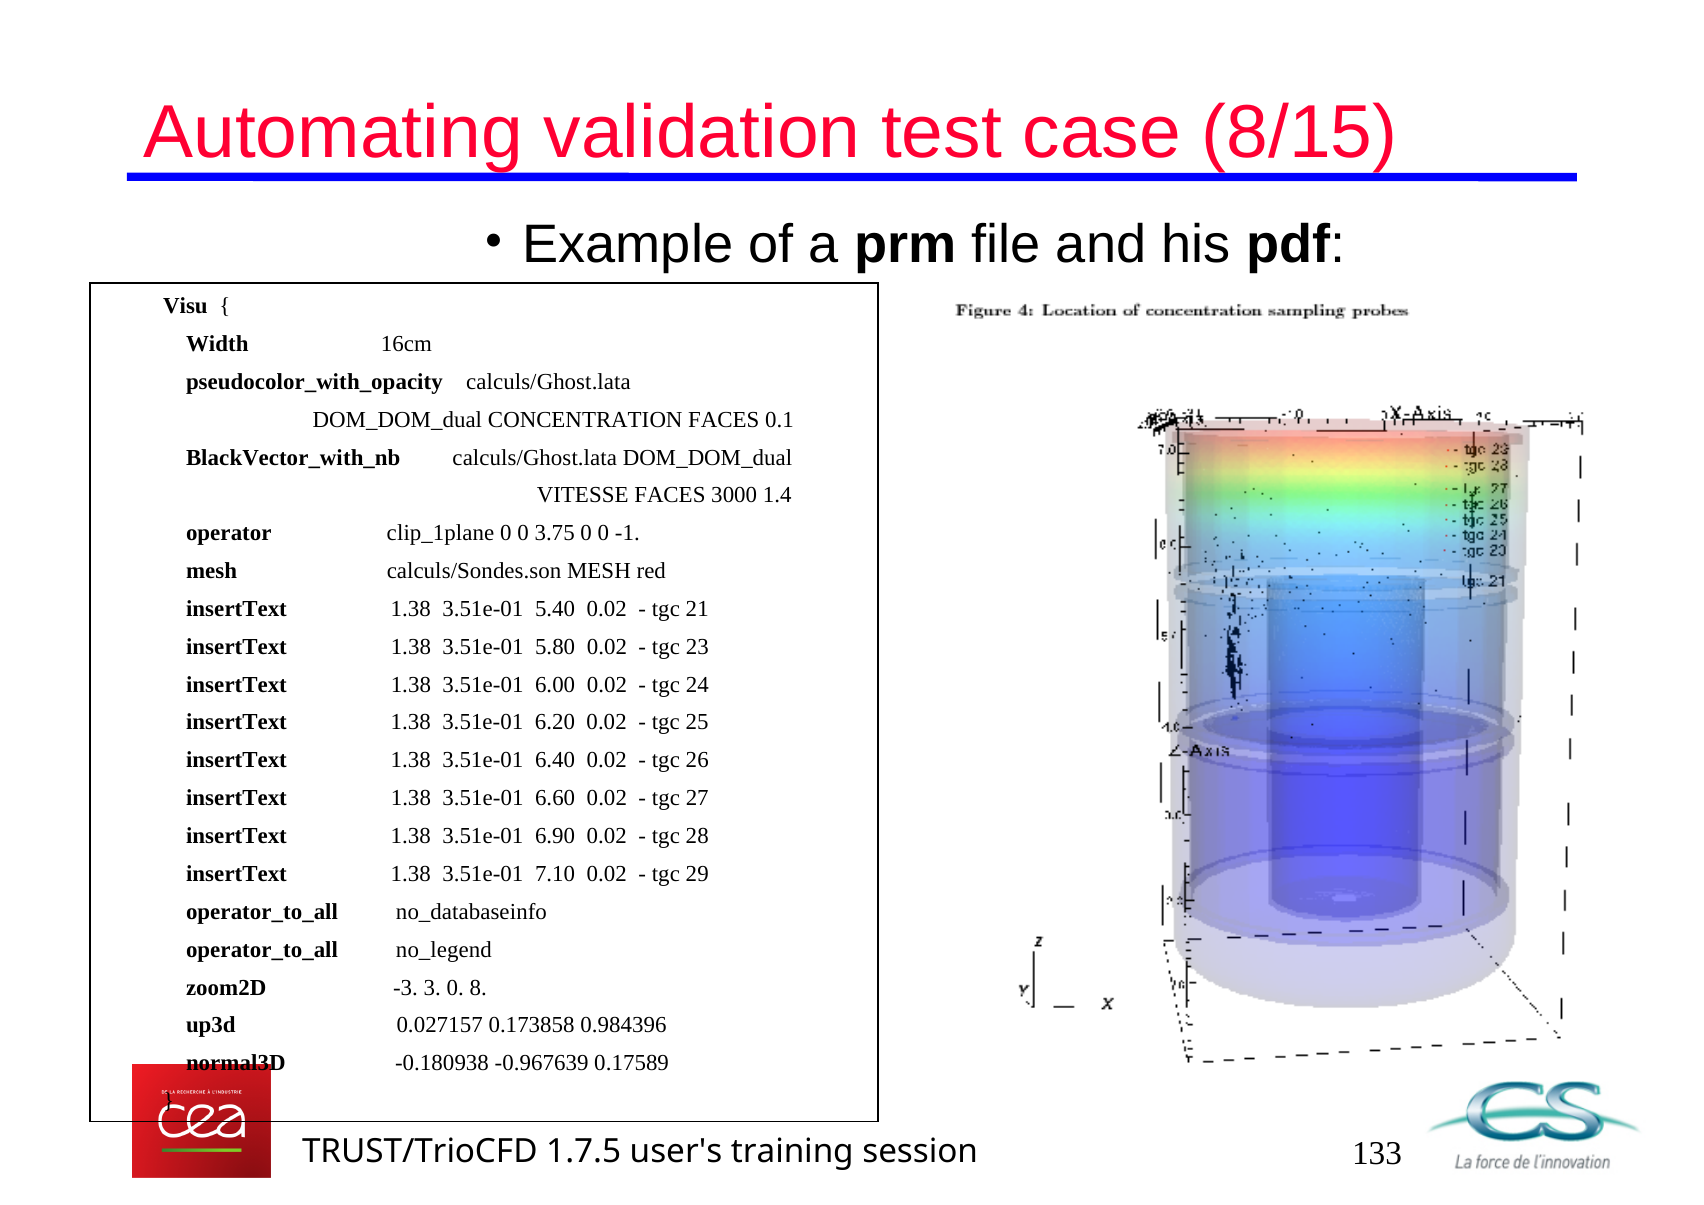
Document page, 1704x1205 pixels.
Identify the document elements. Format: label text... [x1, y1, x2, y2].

list Example of a prm file and his pdf: [131, 200, 1580, 1035]
title Automating validation test case (8/15) [127, 39, 1577, 215]
picture [937, 290, 1648, 1179]
list Example of a prm file and his pdf: [869, 284, 877, 1035]
picture [132, 1122, 271, 1178]
text_box Visu { Width 16cm pseudocolor_with_opacity calculs/Ghost.lata DOM_DOM_dual CONCENTRATION FACES 0.1 BlackVector_with_nb calculs/Ghost.lata DOM_DOM_dual VITESSE FACES 3000 1.4 operator clip_1plane 0 0 3.75 0 0 -1. mesh calculs/Sondes.son MESH red insertText 1.38 3.51e-01 5.40 0.02 - tgc 21 insertText 1.38 3.51e-01 5.80 0.02 - tgc 23 insertText 1.38 3.51e-01 6.00 0.02 - tgc 24 insertText 1.38 3.51e-01 6.20 0.02 - tgc 25 insertText 1.38 3.51e-01 6.40 0.02 - tgc 26 insertText 1.38 3.51e-01 6.60 0.02 - tgc 27 insertText 1.38 3.51e-01 6.90 0.02 - tgc 28 insertText 1.38 3.51e-01 7.10 0.02 - tgc 29 operator_to_all no_databaseinfo operator_to_all no_legend zoom2D -3. 3. 0. 8. up3d 0.027157 0.173858 0.984396 normal3D -0.180938 -0.967639 0.17589 } [125, 282, 869, 1121]
